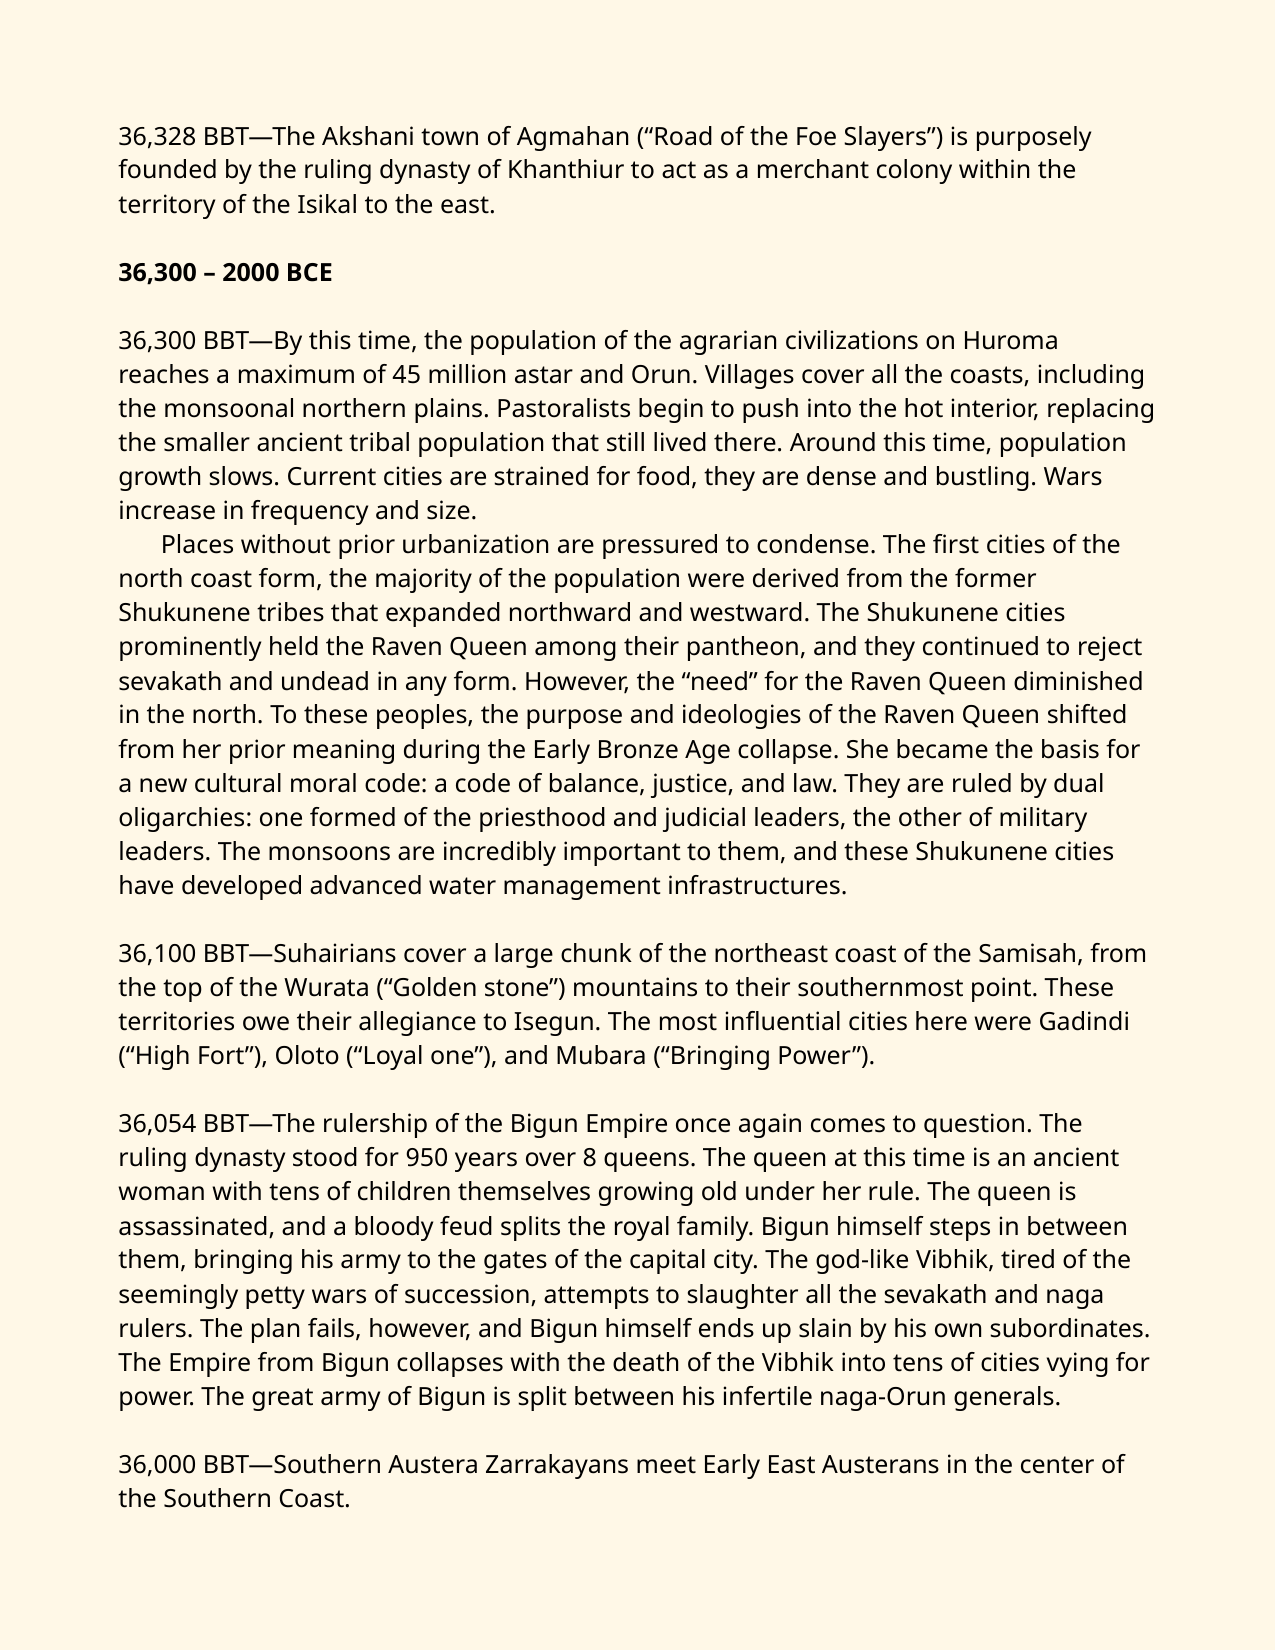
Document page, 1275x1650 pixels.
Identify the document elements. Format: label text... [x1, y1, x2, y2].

text 36,054 BBT—The rulership of the Bigun Empire once again comes to question. The ruling dynasty stood for 950 years over 8 queens. The queen at this time is an ancient woman with tens of children themselves growing old under her rule. The queen is assassinated, and a bloody feud splits the royal family. Bigun himself steps in between them, bringing his army to the gates of the capital city. The god-like Vibhik, tired of the seemingly petty wars of succession, attempts to slaughter all the sevakath and naga rulers. The plan fails, however, and Bigun himself ends up slain by his own subordinates. The Empire from Bigun collapses with the death of the Vibhik into tens of cities vying for power. The great army of Bigun is split between his infertile naga-Orun generals. [118, 1106, 1157, 1412]
text 36,300 BBT—By this time, the population of the agrarian civilizations on Huroma reaches a maximum of 45 million astar and Orun. Villages cover all the coasts, including the monsoonal northern plains. Pastoralists begin to push into the hot interior, replacing the smaller ancient tribal population that still lived there. Around this time, population growth slows. Current cities are strained for food, they are dense and bustling. Wars increase in frequency and size. [118, 322, 1157, 527]
text 36,300 – 2000 BCE [118, 254, 1157, 288]
text Places without prior urbanization are pressured to condense. The first cities of the north coast form, the majority of the population were derived from the former Shukunene tribes that expanded northward and westward. The Shukunene cities prominently held the Raven Queen among their pantheon, and they continued to reject sevakath and undead in any form. However, the “need” for the Raven Queen diminished in the north. To these peoples, the purpose and ideologies of the Raven Queen shifted from her prior meaning during the Early Bronze Age collapse. She became the basis for a new cultural moral code: a code of balance, justice, and law. They are ruled by dual oligarchies: one formed of the priesthood and judicial leaders, the other of military leaders. The monsoons are incredibly important to them, and these Shukunene cities have developed advanced water management infrastructures. [118, 527, 1157, 902]
text 36,100 BBT—Suhairians cover a large chunk of the northeast coast of the Samisah, from the top of the Wurata (“Golden stone”) mountains to their southernmost point. These territories owe their allegiance to Isegun. The most influential cities here were Gadindi (“High Fort”), Oloto (“Loyal one”), and Mubara (“Bringing Power”). [118, 936, 1157, 1072]
text 36,000 BBT—Southern Austera Zarrakayans meet Early East Austerans in the center of the Southern Coast. [118, 1447, 1157, 1515]
text 36,328 BBT—The Akshani town of Agmahan (“Road of the Foe Slayers”) is purposely founded by the ruling dynasty of Khanthiur to act as a merchant colony within the territory of the Isikal to the east. [118, 118, 1157, 220]
